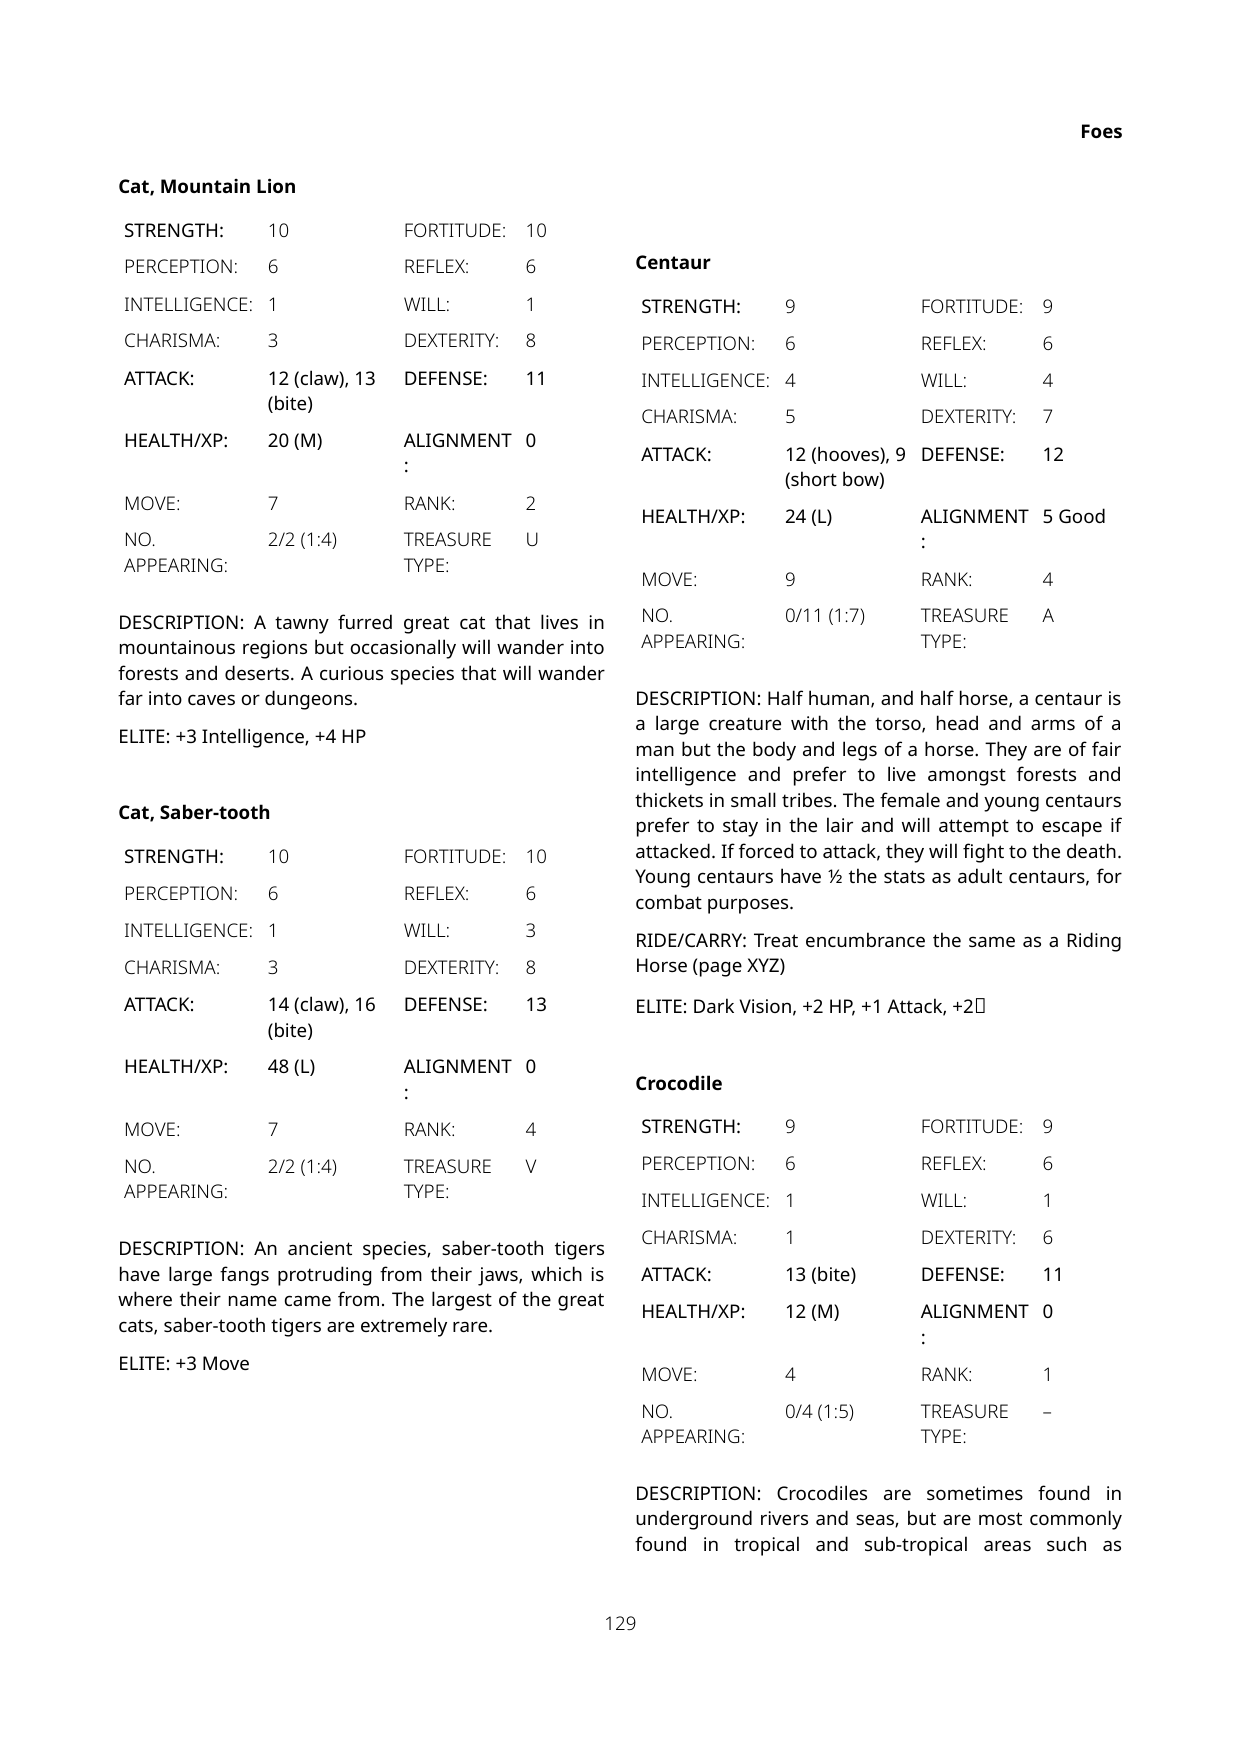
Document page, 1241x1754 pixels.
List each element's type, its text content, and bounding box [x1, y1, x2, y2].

text Cat, Mountain Lion [118, 173, 605, 199]
table_cell PERCEPTION: [118, 248, 262, 285]
table_cell HEALTH/XP: [635, 498, 779, 560]
table_cell A [1037, 597, 1123, 659]
table_cell RANK: [915, 1355, 1037, 1392]
table_cell 4 [520, 1111, 606, 1148]
table_header 10 [262, 838, 398, 875]
table_cell NO. APPEARING: [635, 1392, 779, 1455]
table_cell 13 (bite) [779, 1256, 915, 1293]
table_cell 1 [520, 285, 606, 322]
table_header FORTITUDE: [398, 211, 520, 248]
table_cell HEALTH/XP: [118, 422, 262, 484]
table_cell PERCEPTION: [118, 875, 262, 912]
text DESCRIPTION: An ancient species, saber-tooth tigers have large fangs protruding from their jaws, which is where their name came from. The largest of the great cats, saber-tooth tigers are extremely rare. [118, 1210, 605, 1338]
table_header STRENGTH: [635, 287, 779, 324]
table_cell TREASURE TYPE: [398, 1148, 520, 1210]
table_cell 3 [262, 322, 398, 359]
table_cell RANK: [398, 484, 520, 521]
text ELITE: +3 Intelligence, +4 HP [118, 724, 605, 749]
table_cell 1 [262, 912, 398, 949]
table_cell 6 [1037, 1145, 1123, 1182]
table_cell ALIGNMENT: [915, 1293, 1037, 1355]
table_cell TREASURE TYPE: [915, 597, 1037, 659]
table_cell 0 [520, 1048, 606, 1111]
text RIDE/CARRY: Treat encumbrance the same as a Riding Horse (page XYZ) [635, 927, 1122, 978]
table_cell MOVE: [118, 1111, 262, 1148]
table_cell CHARISMA: [635, 398, 779, 435]
table_header STRENGTH: [118, 211, 262, 248]
table_cell PERCEPTION: [635, 324, 779, 361]
table_cell WILL: [398, 285, 520, 322]
table_cell 6 [262, 875, 398, 912]
table_cell MOVE: [635, 1355, 779, 1392]
table_cell RANK: [398, 1111, 520, 1148]
table_cell 6 [779, 1145, 915, 1182]
table_cell TREASURE TYPE: [915, 1392, 1037, 1455]
table_cell INTELLIGENCE: [118, 285, 262, 322]
table_cell CHARISMA: [635, 1219, 779, 1256]
text Cat, Saber-tooth [118, 800, 605, 825]
table_cell REFLEX: [398, 875, 520, 912]
table_cell 14 (claw), 16 (bite) [262, 986, 398, 1048]
table_cell DEXTERITY: [398, 949, 520, 986]
table_cell 6 [779, 324, 915, 361]
table_cell ATTACK: [118, 359, 262, 422]
table_cell NO. APPEARING: [118, 1148, 262, 1210]
text DESCRIPTION: A tawny furred great cat that lives in mountainous regions but occasionally will wander into forests and deserts. A curious species that will wander far into caves or dungeons. [118, 583, 605, 711]
table_cell 7 [262, 1111, 398, 1148]
table_cell 4 [1037, 560, 1123, 597]
table_cell 8 [520, 949, 606, 986]
text DESCRIPTION: Half human, and half horse, a centaur is a large creature with the torso, head and arms of a man but the body and legs of a horse. They are of fair intelligence and prefer to live amongst forests and thickets in small tribes. The female and young centaurs prefer to stay in the lair and will attempt to escape if attacked. If forced to attack, they will fight to the death. Young centaurs have ½ the stats as adult centaurs, for combat purposes. [635, 659, 1122, 915]
table_cell REFLEX: [915, 324, 1037, 361]
table_cell 0/4 (1:5) [779, 1392, 915, 1455]
table_cell INTELLIGENCE: [635, 1182, 779, 1219]
table_cell 3 [262, 949, 398, 986]
table_header FORTITUDE: [915, 287, 1037, 324]
table_cell U [520, 521, 606, 583]
table_cell 0/11 (1:7) [779, 597, 915, 659]
table_cell 11 [520, 359, 606, 422]
table_cell 2/2 (1:4) [262, 521, 398, 583]
table_cell REFLEX: [398, 248, 520, 285]
table_header 9 [1037, 1108, 1123, 1145]
table_cell V [520, 1148, 606, 1210]
table_cell TREASURE TYPE: [398, 521, 520, 583]
table_header 10 [262, 211, 398, 248]
table_header 10 [520, 838, 606, 875]
table_header STRENGTH: [635, 1108, 779, 1145]
table_header FORTITUDE: [915, 1108, 1037, 1145]
table_cell ALIGNMENT: [398, 422, 520, 484]
table_cell 1 [262, 285, 398, 322]
table_cell 7 [1037, 398, 1123, 435]
text Crocodile [635, 1070, 1122, 1095]
table_cell DEXTERITY: [915, 398, 1037, 435]
table_cell 2 [520, 484, 606, 521]
table_cell 12 [1037, 435, 1123, 498]
table_cell 48 (L) [262, 1048, 398, 1111]
table_cell 6 [1037, 1219, 1123, 1256]
table_cell 1 [1037, 1182, 1123, 1219]
table_cell 4 [1037, 361, 1123, 398]
table_cell NO. APPEARING: [118, 521, 262, 583]
text ELITE: +3 Move [118, 1350, 605, 1376]
table_cell ATTACK: [635, 1256, 779, 1293]
table_cell DEXTERITY: [915, 1219, 1037, 1256]
table_cell 7 [262, 484, 398, 521]
table_cell CHARISMA: [118, 949, 262, 986]
table_cell MOVE: [635, 560, 779, 597]
table_cell 6 [520, 875, 606, 912]
table_cell CHARISMA: [118, 322, 262, 359]
table_cell HEALTH/XP: [635, 1293, 779, 1355]
table_cell WILL: [915, 361, 1037, 398]
table_cell 1 [779, 1182, 915, 1219]
table_cell 9 [779, 560, 915, 597]
table_cell 5 [779, 398, 915, 435]
table_cell 24 (L) [779, 498, 915, 560]
table_cell DEFENSE: [398, 359, 520, 422]
table_cell 20 (M) [262, 422, 398, 484]
table_cell 6 [1037, 324, 1123, 361]
table_cell 4 [779, 1355, 915, 1392]
table_cell WILL: [398, 912, 520, 949]
table_cell 8 [520, 322, 606, 359]
table_cell MOVE: [118, 484, 262, 521]
table_cell 12 (hooves), 9 (short bow) [779, 435, 915, 498]
table_cell DEFENSE: [398, 986, 520, 1048]
table_cell – [1037, 1392, 1123, 1455]
table_cell DEFENSE: [915, 435, 1037, 498]
table_cell PERCEPTION: [635, 1145, 779, 1182]
table_cell NO. APPEARING: [635, 597, 779, 659]
table_cell 6 [520, 248, 606, 285]
table_cell ALIGNMENT: [915, 498, 1037, 560]
table_header 10 [520, 211, 606, 248]
table_cell 11 [1037, 1256, 1123, 1293]
table_cell 12 (M) [779, 1293, 915, 1355]
table_cell 1 [1037, 1355, 1123, 1392]
text ELITE: Dark Vision, +2 HP, +1 Attack, +2 [635, 991, 1122, 1019]
table_cell 0 [520, 422, 606, 484]
table_cell RANK: [915, 560, 1037, 597]
table_cell HEALTH/XP: [118, 1048, 262, 1111]
table_cell 13 [520, 986, 606, 1048]
table_cell 6 [262, 248, 398, 285]
table_cell 3 [520, 912, 606, 949]
table_cell ALIGNMENT: [398, 1048, 520, 1111]
table_cell 4 [779, 361, 915, 398]
table_cell INTELLIGENCE: [635, 361, 779, 398]
text DESCRIPTION: Crocodiles are sometimes found in underground rivers and seas, but are most commonly found in tropical and sub-tropical areas such as [635, 1455, 1122, 1557]
table_cell INTELLIGENCE: [118, 912, 262, 949]
table_header 9 [779, 287, 915, 324]
table_header 9 [779, 1108, 915, 1145]
table_cell REFLEX: [915, 1145, 1037, 1182]
table_cell 0 [1037, 1293, 1123, 1355]
table_cell 2/2 (1:4) [262, 1148, 398, 1210]
table_cell ATTACK: [118, 986, 262, 1048]
table_header 9 [1037, 287, 1123, 324]
table_cell 12 (claw), 13 (bite) [262, 359, 398, 422]
table_header FORTITUDE: [398, 838, 520, 875]
table_cell ATTACK: [635, 435, 779, 498]
table_cell DEFENSE: [915, 1256, 1037, 1293]
table_cell 5 Good [1037, 498, 1123, 560]
text Centaur [635, 249, 1122, 275]
table_cell WILL: [915, 1182, 1037, 1219]
table_cell 1 [779, 1219, 915, 1256]
table_header STRENGTH: [118, 838, 262, 875]
table_cell DEXTERITY: [398, 322, 520, 359]
